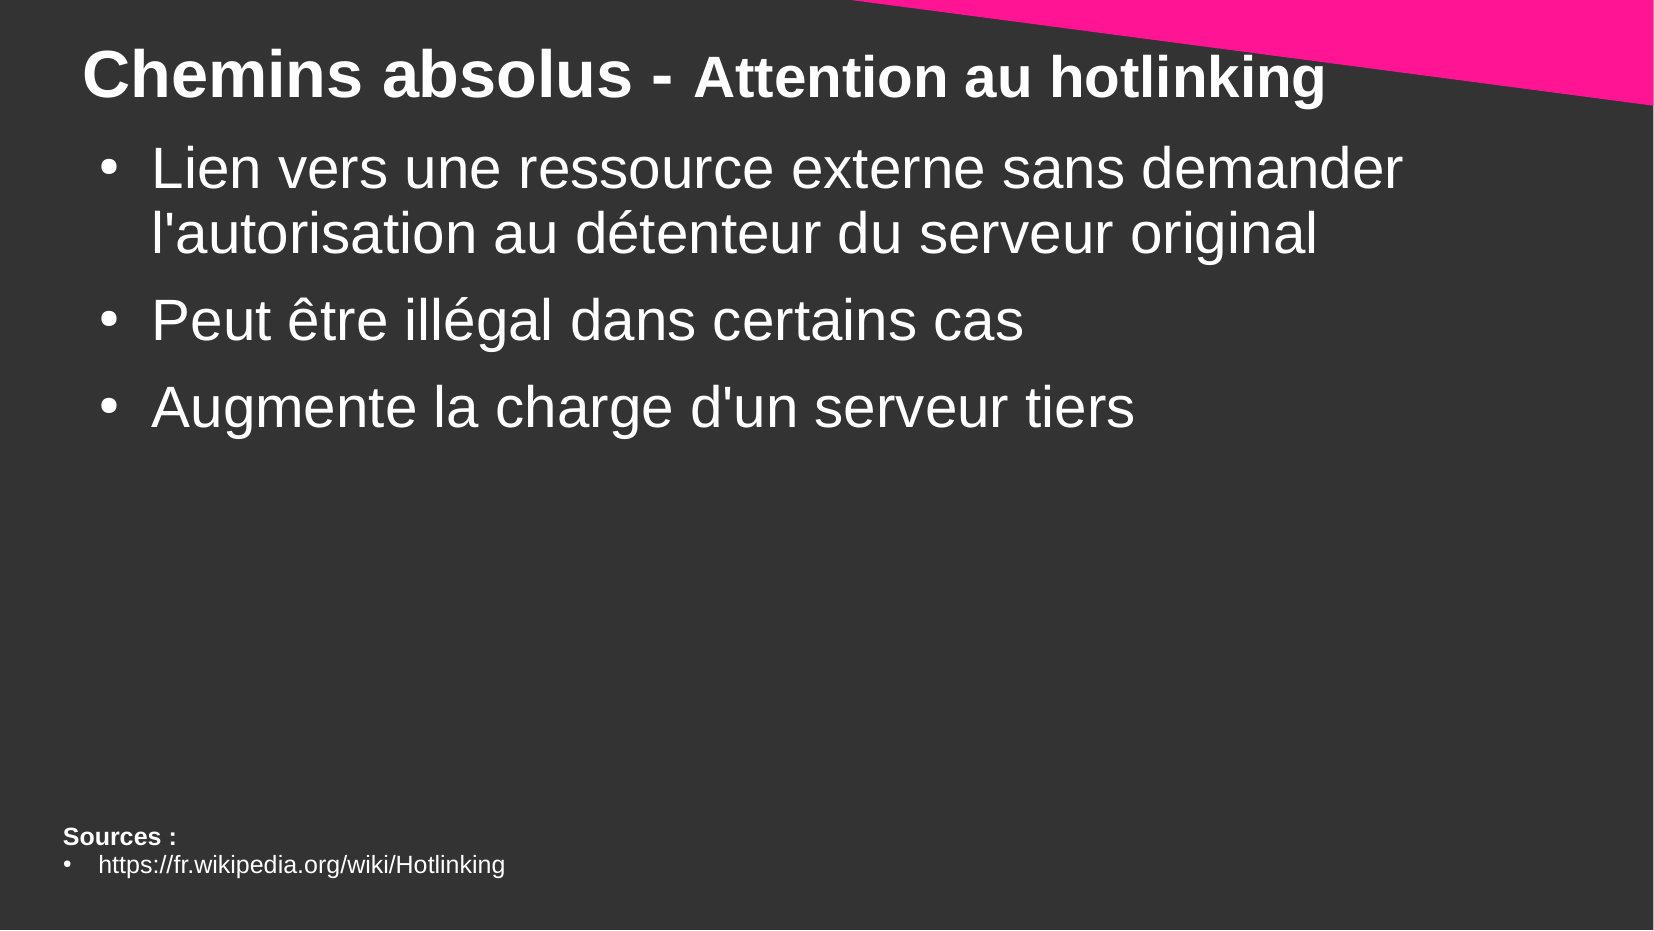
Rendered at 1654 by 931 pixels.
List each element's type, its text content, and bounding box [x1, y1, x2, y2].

title Chemins absolus - Attention au hotlinking [82, 37, 1571, 122]
text_box [850, 0, 1654, 106]
list Lien vers une ressource externe sans demander l'autorisation au détenteur du serveur original Peut être illégal dans certains cas Augmente la charge d'un serveur tiers [80, 135, 1546, 532]
text_box Sources : https://fr.wikipedia.org/wiki/Hotlinking [48, 815, 1654, 915]
